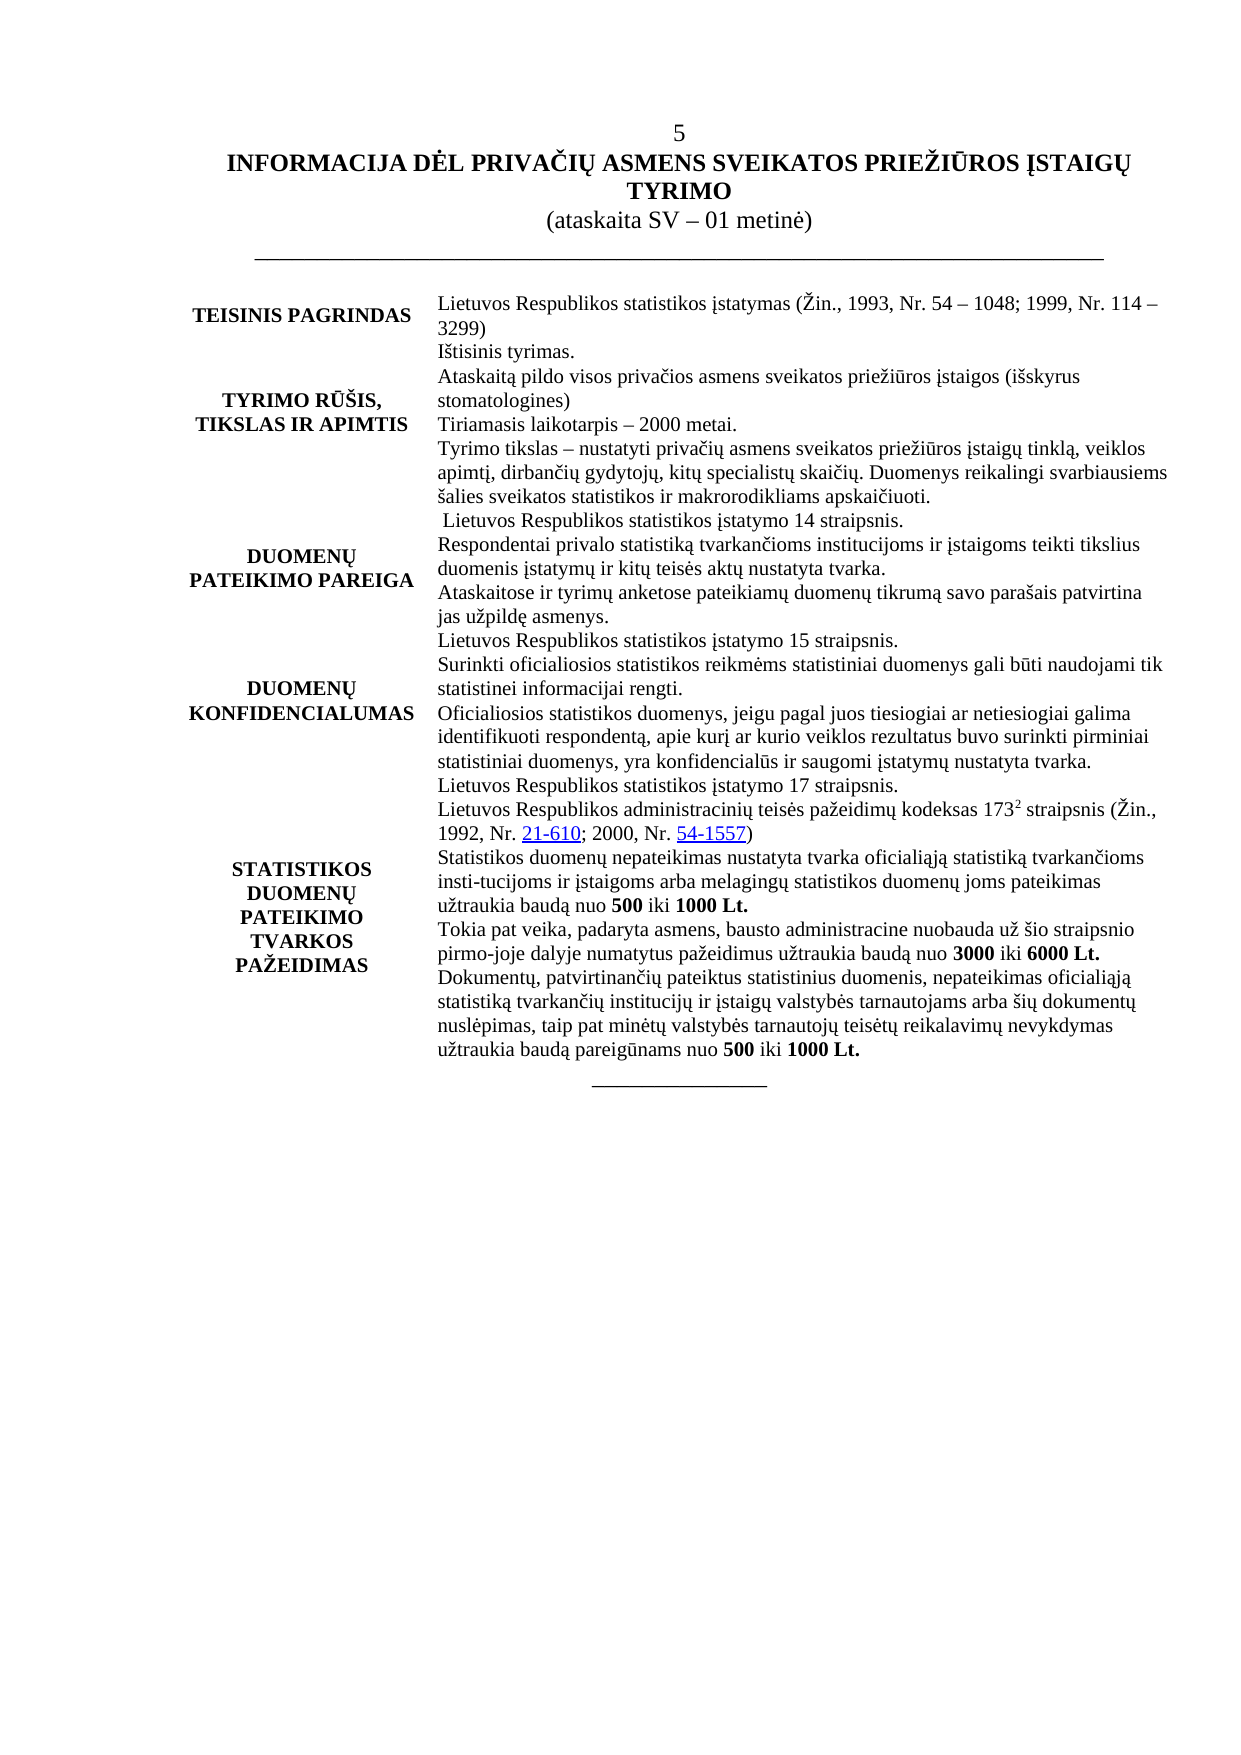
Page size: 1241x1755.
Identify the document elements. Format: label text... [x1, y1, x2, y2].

table_cell DUOMENŲ KONFIDENCIALUMAS [177, 628, 426, 773]
table_header TEISINIS PAGRINDAS [177, 291, 426, 339]
table_cell DUOMENŲ PATEIKIMO PAREIGA [177, 508, 426, 628]
table_cell Lietuvos Respublikos statistikos įstatymo 14 straipsnis. Respondentai privalo statistiką tvarkančioms institucijoms ir įstaigoms teikti tikslius duomenis įstatymų ir kitų teisės aktų nustatyta tvarka. Ataskaitose ir tyrimų anketose pateikiamų duomenų tikrumą savo parašais patvirtina jas užpildę asmenys. [426, 508, 1181, 628]
table_cell Lietuvos Respublikos statistikos įstatymo 15 straipsnis. Surinkti oficialiosios statistikos reikmėms statistiniai duomenys gali būti naudojami tik statistinei informacijai rengti. Oficialiosios statistikos duomenys, jeigu pagal juos tiesiogiai ar netiesiogiai galima identifikuoti respondentą, apie kurį ar kurio veiklos rezultatus buvo surinkti pirminiai statistiniai duomenys, yra konfidencialūs ir saugomi įstatymų nustatyta tvarka. [426, 628, 1181, 773]
table_header Lietuvos Respublikos statistikos įstatymas (Žin., 1993, Nr. 54 – 1048; 1999, Nr. 114 – 3299) [426, 291, 1181, 339]
table_cell Lietuvos Respublikos statistikos įstatymo 17 straipsnis. Lietuvos Respublikos administracinių teisės pažeidimų kodeksas 1732 straipsnis (Žin., 1992, Nr. 21-610; 2000, Nr. 54-1557) Statistikos duomenų nepateikimas nustatyta tvarka oficialiąją statistiką tvarkančioms insti-tucijoms ir įstaigoms arba melagingų statistikos duomenų joms pateikimas užtraukia baudą nuo 500 iki 1000 Lt. Tokia pat veika, padaryta asmens, bausto administracine nuobauda už šio straipsnio pirmo-joje dalyje numatytus pažeidimus užtraukia baudą nuo 3000 iki 6000 Lt. Dokumentų, patvirtinančių pateiktus statistinius duomenis, nepateikimas oficialiąją statistiką tvarkančių institucijų ir įstaigų valstybės tarnautojams arba šių dokumentų nuslėpimas, taip pat minėtų valstybės tarnautojų teisėtų reikalavimų nevykdymas užtraukia baudą pareigūnams nuo 500 iki 1000 Lt. [426, 773, 1181, 1061]
text (ataskaita SV – 01 metinė) [177, 205, 1181, 234]
table_cell Ištisinis tyrimas. Ataskaitą pildo visos privačios asmens sveikatos priežiūros įstaigos (išskyrus stomatologines) Tiriamasis laikotarpis – 2000 metai. Tyrimo tikslas – nustatyti privačių asmens sveikatos priežiūros įstaigų tinklą, veiklos apimtį, dirbančių gydytojų, kitų specialistų skaičių. Duomenys reikalingi svarbiausiems šalies sveikatos statistikos ir makrorodikliams apskaičiuoti. [426, 340, 1181, 508]
text ______________ [177, 1061, 1181, 1090]
table_cell TYRIMO RŪŠIS, TIKSLAS IR APIMTIS [177, 340, 426, 508]
text INFORMACIJA DĖL privačių asmens sveikatos priežiūros įstaigų TYRIMO [177, 148, 1181, 205]
table_cell STATISTIKOS DUOMENŲ PATEIKIMO TVARKOS PAŽEIDIMAS [177, 773, 426, 1061]
